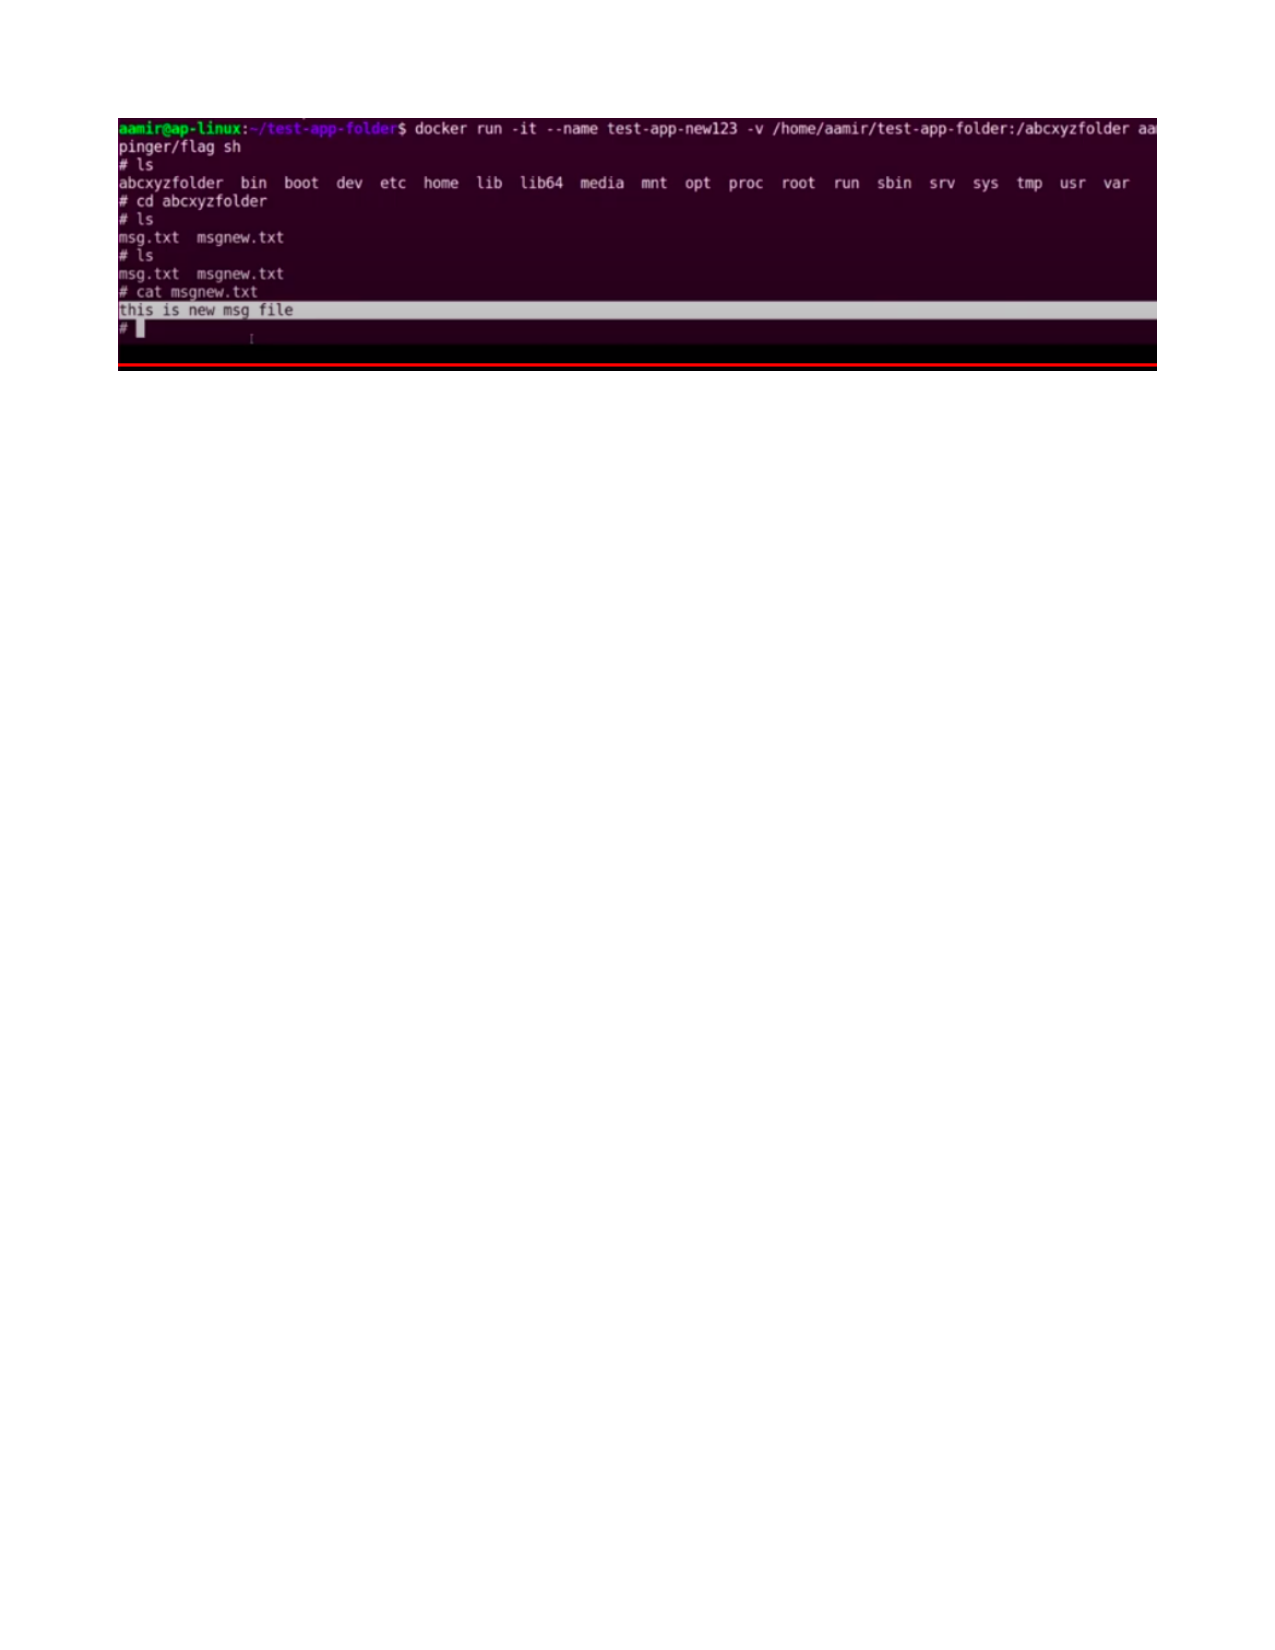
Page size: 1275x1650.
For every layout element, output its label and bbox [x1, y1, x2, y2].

picture [118, 118, 1157, 371]
